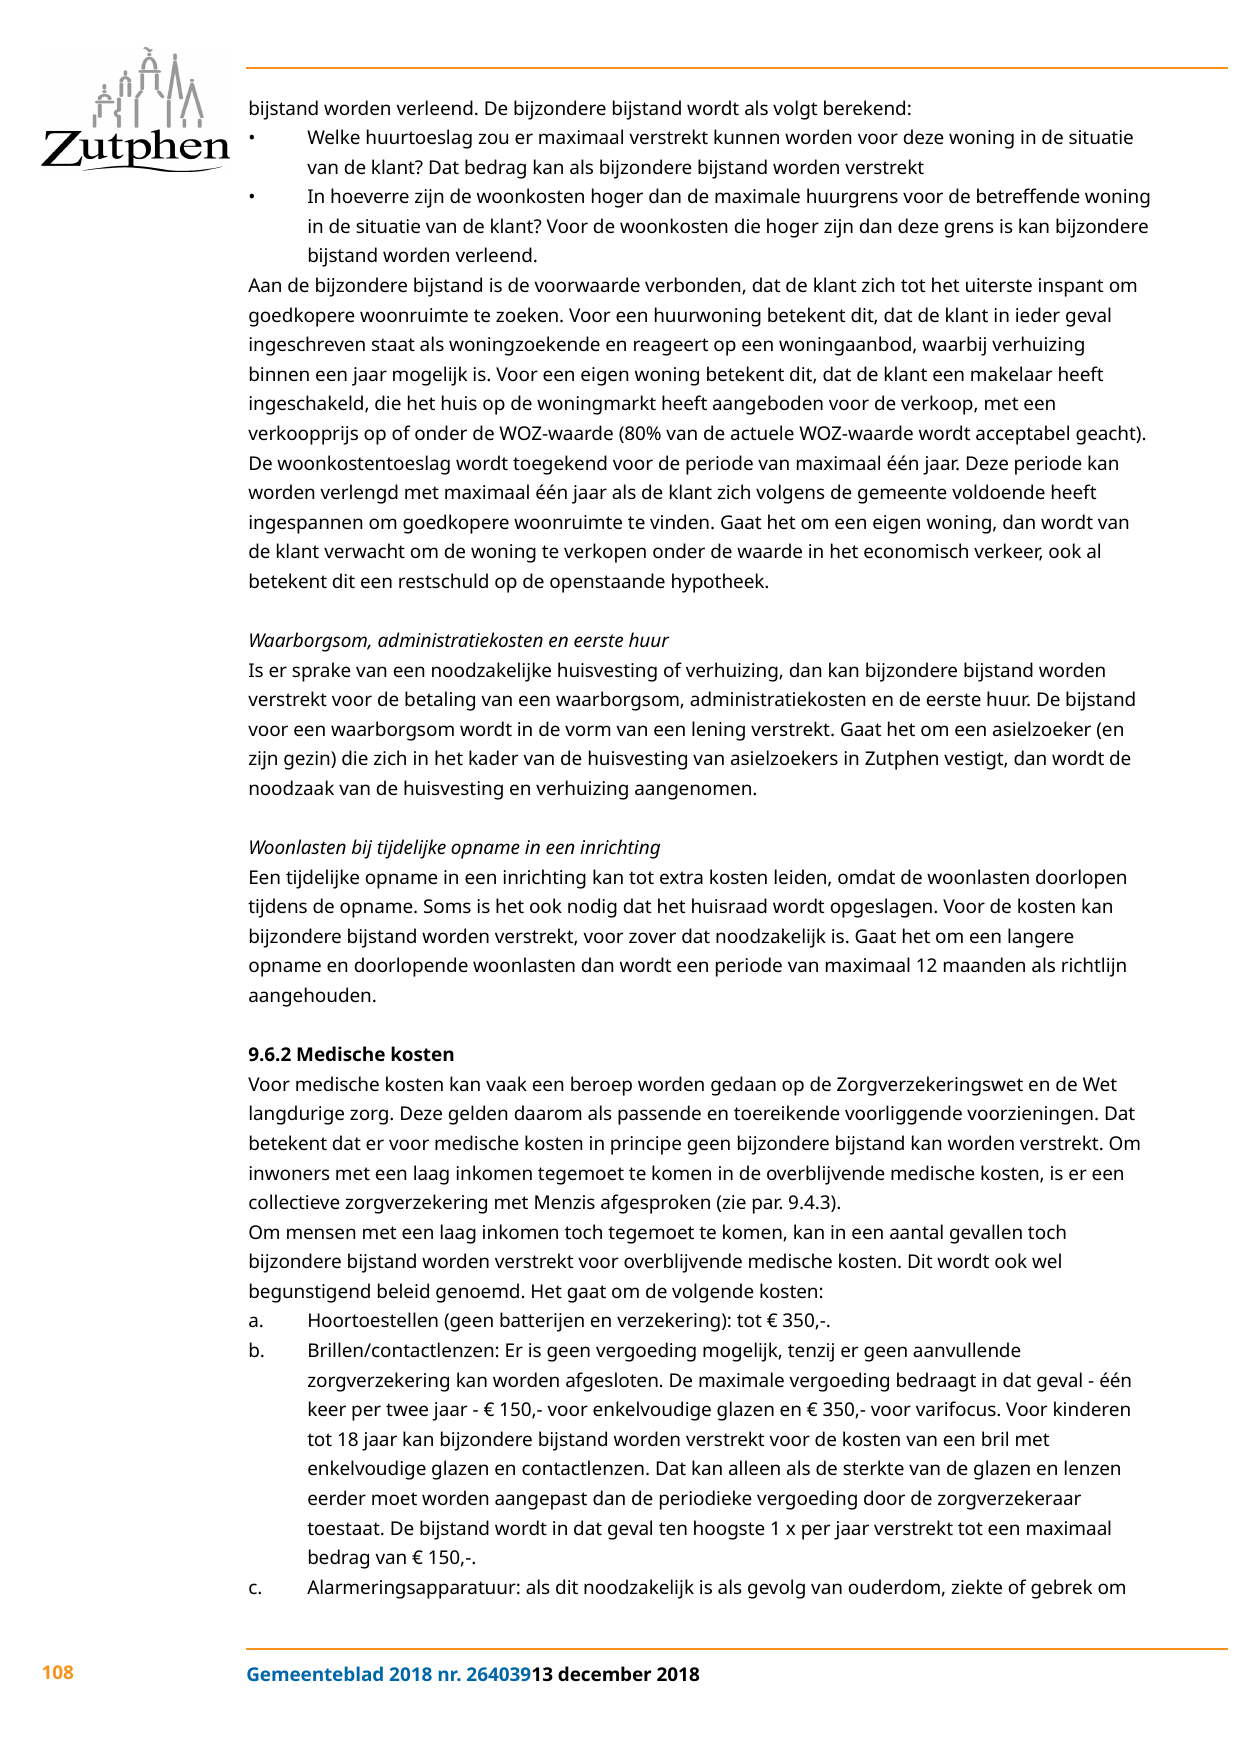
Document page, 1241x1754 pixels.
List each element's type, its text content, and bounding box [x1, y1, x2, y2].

text Om mensen met een laag inkomen toch tegemoet te komen, kan in een aantal gevallen toch bijzondere bijstand worden verstrekt voor overblijvende medische kosten. Dit wordt ook wel begunstigend beleid genoemd. Het gaat om de volgende kosten: [248, 1219, 1152, 1304]
text 9.6.2 Medische kosten [248, 1041, 1152, 1067]
text Waarborgsom, administratiekosten en eerste huur [248, 627, 1152, 653]
text bijstand worden verleend. De bijzondere bijstand wordt als volgt berekend: [248, 95, 1152, 121]
list Brillen/contactlenzen: Er is geen vergoeding mogelijk, tenzij er geen aanvullende zorgverzekering kan worden afgesloten. De maximale vergoeding bedraagt in dat geval - één keer per twee jaar - € 150,- voor enkelvoudige glazen en € 350,- voor varifocus. Voor kinderen tot 18 jaar kan bijzondere bijstand worden verstrekt voor de kosten van een bril met enkelvoudige glazen en contactlenzen. Dat kan alleen als de sterkte van de glazen en lenzen eerder moet worden aangepast dan de periodieke vergoeding door de zorgverzekeraar toestaat. De bijstand wordt in dat geval ten hoogste 1 x per jaar verstrekt tot een maximaal bedrag van € 150,-. [248, 1337, 1152, 1570]
text Aan de bijzondere bijstand is de voorwaarde verbonden, dat de klant zich tot het uiterste inspant om goedkopere woonruimte te zoeken. Voor een huurwoning betekent dit, dat de klant in ieder geval ingeschreven staat als woningzoekende en reageert op een woningaanbod, waarbij verhuizing binnen een jaar mogelijk is. Voor een eigen woning betekent dit, dat de klant een makelaar heeft ingeschakeld, die het huis op de woningmarkt heeft aangeboden voor de verkoop, met een verkoopprijs op of onder de WOZ-waarde (80% van de actuele WOZ-waarde wordt acceptabel geacht). [248, 272, 1152, 446]
text De woonkostentoeslag wordt toegekend voor de periode van maximaal één jaar. Deze periode kan worden verlengd met maximaal één jaar als de klant zich volgens de gemeente voldoende heeft ingespannen om goedkopere woonruimte te vinden. Gaat het om een eigen woning, dan wordt van de klant verwacht om de woning te verkopen onder de waarde in het economisch verkeer, ook al betekent dit een restschuld op de openstaande hypotheek. [248, 450, 1152, 594]
list Hoortoestellen (geen batterijen en verzekering): tot € 350,-. [248, 1308, 1152, 1333]
text Woonlasten bij tijdelijke opname in een inrichting [248, 834, 1152, 860]
text Een tijdelijke opname in een inrichting kan tot extra kosten leiden, omdat de woonlasten doorlopen tijdens de opname. Soms is het ook nodig dat het huisraad wordt opgeslagen. Voor de kosten kan bijzondere bijstand worden verstrekt, voor zover dat noodzakelijk is. Gaat het om een langere opname en doorlopende woonlasten dan wordt een periode van maximaal 12 maanden als richtlijn aangehouden. [248, 864, 1152, 1008]
list In hoeverre zijn de woonkosten hoger dan de maximale huurgrens voor de betreffende woning in de situatie van de klant? Voor de woonkosten die hoger zijn dan deze grens is kan bijzondere bijstand worden verleend. [248, 183, 1152, 268]
list Alarmeringsapparatuur: als dit noodzakelijk is als gevolg van ouderdom, ziekte of gebrek om [248, 1574, 1152, 1600]
text Is er sprake van een noodzakelijke huisvesting of verhuizing, dan kan bijzondere bijstand worden verstrekt voor de betaling van een waarborgsom, administratiekosten en de eerste huur. De bijstand voor een waarborgsom wordt in de vorm van een lening verstrekt. Gaat het om een asielzoeker (en zijn gezin) die zich in het kader van de huisvesting van asielzoekers in Zutphen vestigt, dan wordt de noodzaak van de huisvesting en verhuizing aangenomen. [248, 657, 1152, 801]
picture [41, 47, 231, 172]
text Voor medische kosten kan vaak een beroep worden gedaan op de Zorgverzekeringswet en de Wet langdurige zorg. Deze gelden daarom als passende en toereikende voorliggende voorzieningen. Dat betekent dat er voor medische kosten in principe geen bijzondere bijstand kan worden verstrekt. Om inwoners met een laag inkomen tegemoet te komen in de overblijvende medische kosten, is er een collectieve zorgverzekering met Menzis afgesproken (zie par. 9.4.3). [248, 1071, 1152, 1215]
list Welke huurtoeslag zou er maximaal verstrekt kunnen worden voor deze woning in de situatie van de klant? Dat bedrag kan als bijzondere bijstand worden verstrekt [248, 124, 1152, 180]
